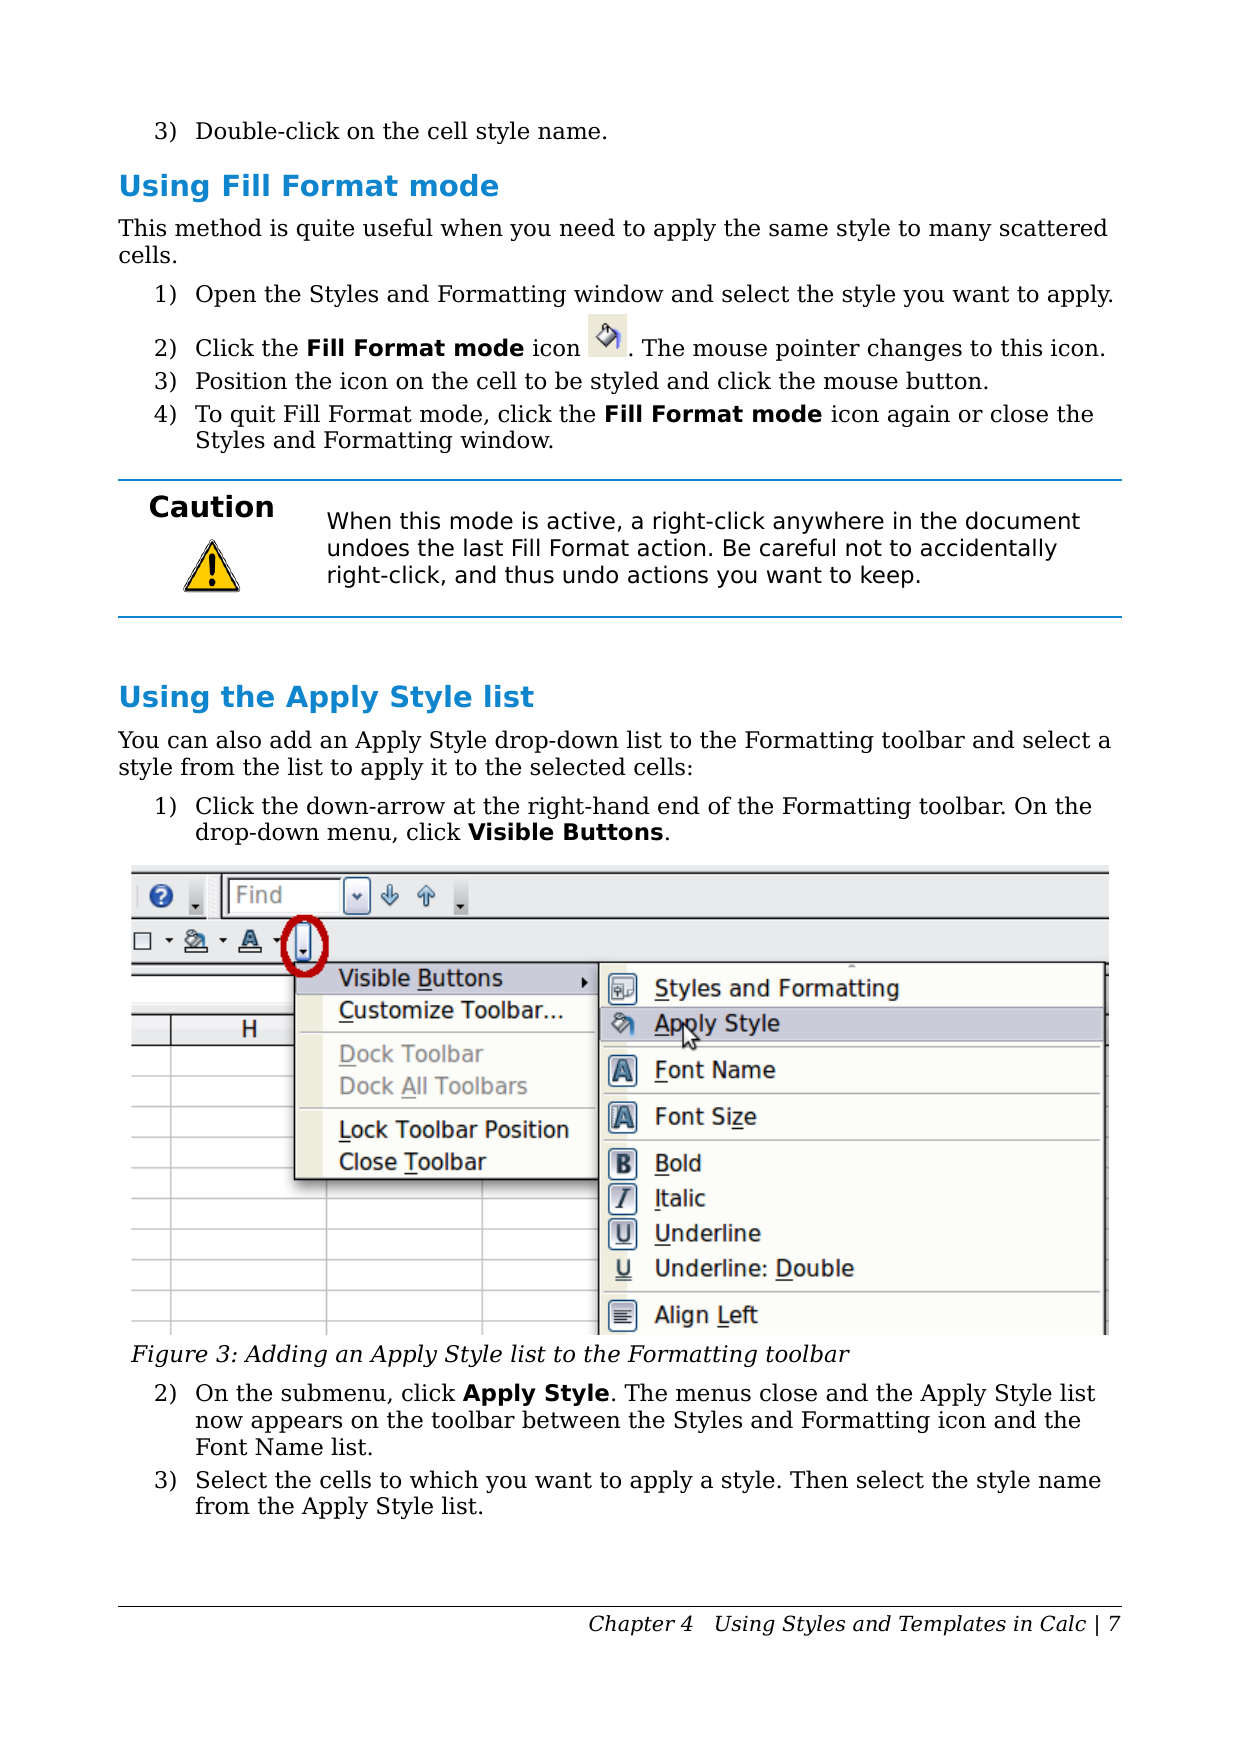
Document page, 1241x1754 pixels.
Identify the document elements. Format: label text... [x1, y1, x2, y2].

list Select the cells to which you want to apply a style. Then select the style name from the Apply Style list. [177, 1467, 1122, 1520]
list To quit Fill Format mode, click the Fill Format mode icon again or close the Styles and Formatting window. [177, 401, 1122, 454]
list Position the icon on the cell to be styled and click the mouse button. [177, 368, 1122, 394]
subtitle Using the Apply Style list [118, 681, 1122, 715]
text Figure 3: Adding an Apply Style list to the Formatting toolbar [131, 1341, 1109, 1368]
list On the submenu, click Apply Style. The menus close and the Apply Style list now appears on the toolbar between the Styles and Formatting icon and the Font Name list. [177, 1381, 1122, 1461]
list Double-click on the cell style name. [177, 118, 1122, 145]
picture [131, 865, 1109, 1335]
list Open the Styles and Formatting window and select the style you want to apply. [177, 281, 1122, 308]
picture [588, 314, 628, 357]
text You can also add an Apply Style drop-down list to the Formatting toolbar and select a style from the list to apply it to the selected cells: [118, 727, 1122, 780]
subtitle Using Fill Format mode [118, 169, 1122, 203]
list Click the down-arrow at the right-hand end of the Formatting toolbar. On the drop-down menu, click Visible Buttons. [177, 793, 1122, 846]
picture [179, 535, 244, 596]
list Click the Fill Format mode icon . The mouse pointer changes to this icon. [177, 314, 1122, 362]
table_header When this mode is active, a right-click anywhere in the document undoes the last Fill Format action. Be careful not to accidentally right-click, and thus undo actions you want to keep. [305, 481, 1122, 616]
text This method is quite useful when you need to apply the same style to many scattered cells. [118, 215, 1122, 269]
table_header Caution [118, 481, 305, 616]
